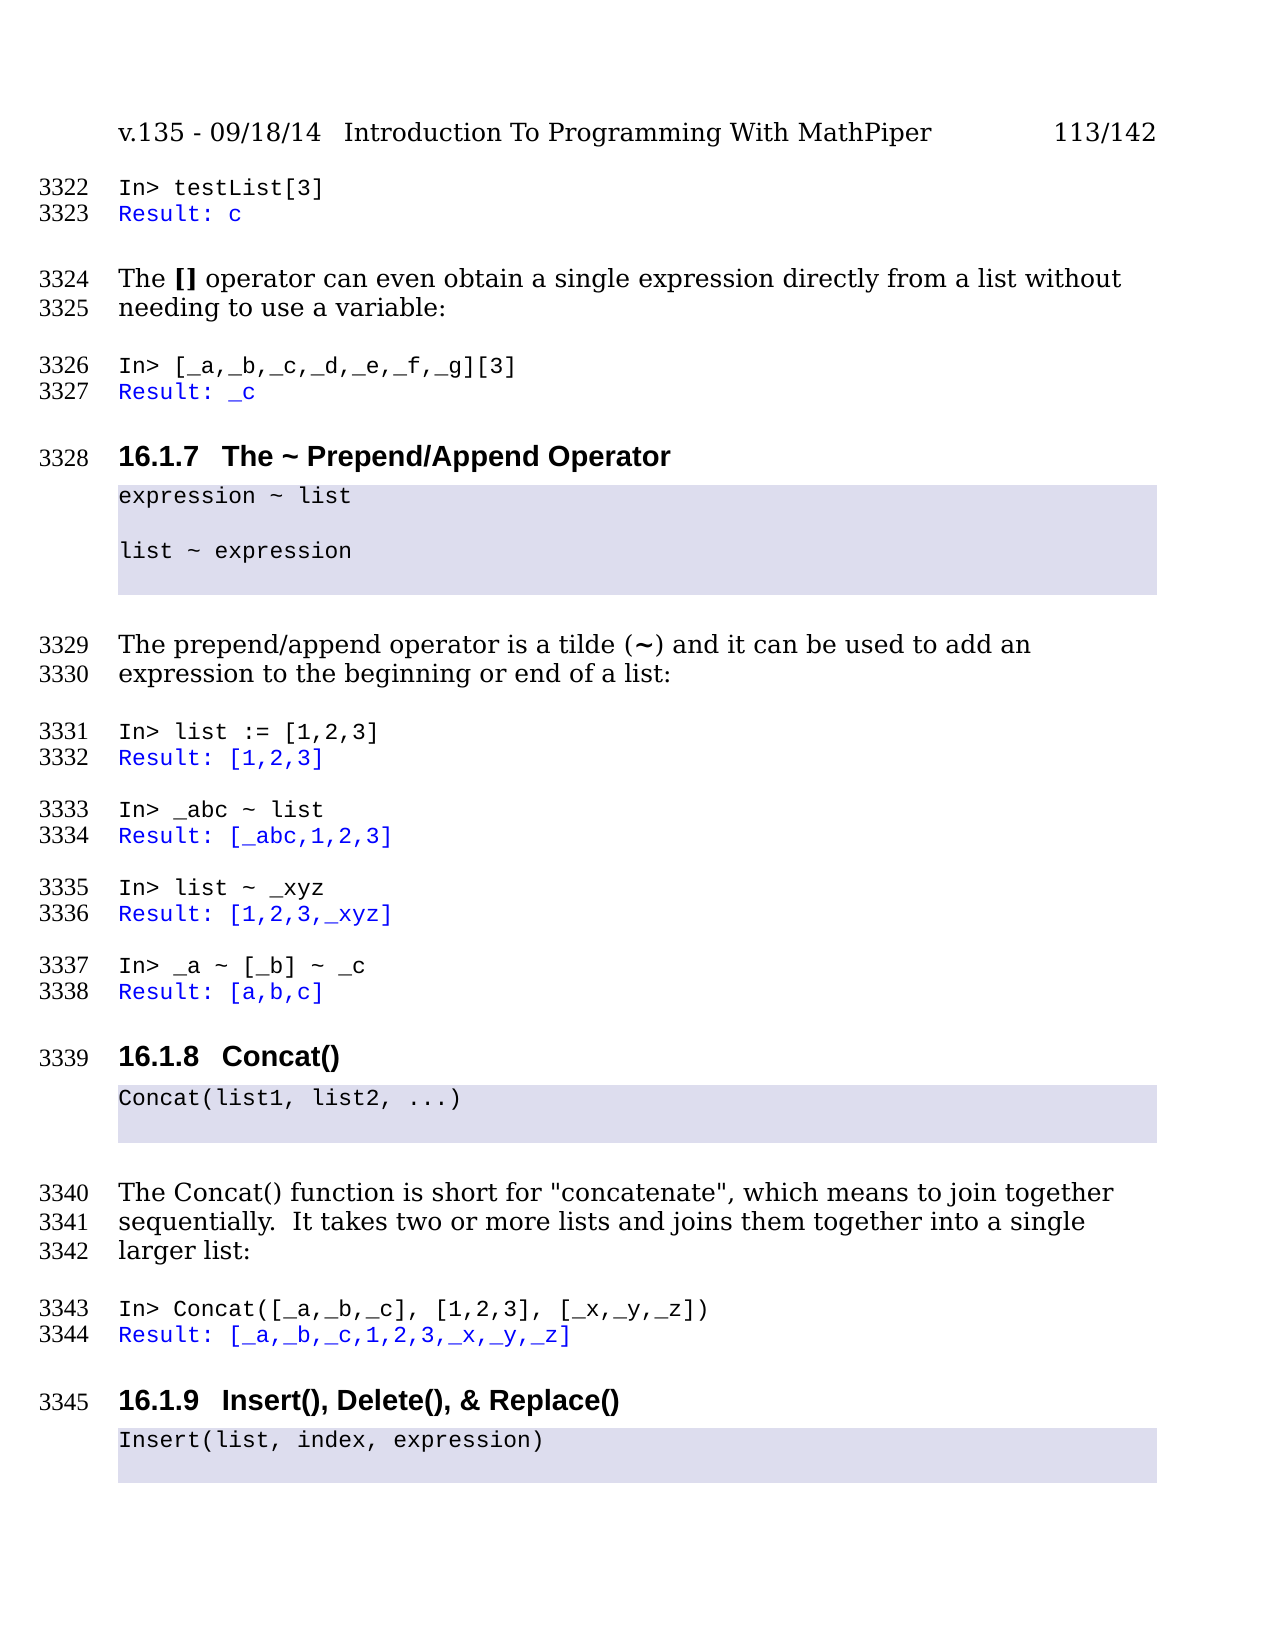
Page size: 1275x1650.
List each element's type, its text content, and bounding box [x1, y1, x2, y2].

text Result: [a,b,c] [118, 980, 1157, 1006]
text Result: [1,2,3] [118, 747, 1157, 773]
text In> _a ~ [_b] ~ _c [118, 954, 1157, 980]
subtitle The ~ Prepend/Append Operator [118, 439, 1157, 472]
table_header Concat(list1, list2, ...) [118, 1085, 1157, 1143]
text The Concat() function is short for "concatenate", which means to join together sequentially. It takes two or more lists and joins them together into a single larger list: [118, 1178, 1157, 1266]
text In> [_a,_b,_c,_d,_e,_f,_g][3] [118, 354, 1157, 380]
table_header expression ~ list list ~ expression [118, 485, 1157, 595]
text In> Concat([_a,_b,_c], [1,2,3], [_x,_y,_z]) [118, 1298, 1157, 1324]
text In> list ~ _xyz [118, 876, 1157, 902]
table_header Insert(list, index, expression) [118, 1428, 1157, 1483]
text Result: [_abc,1,2,3] [118, 824, 1157, 850]
text Result: c [118, 203, 1157, 229]
text Result: [_a,_b,_c,1,2,3,_x,_y,_z] [118, 1324, 1157, 1349]
subtitle Concat() [118, 1039, 1157, 1073]
text In> list := [1,2,3] [118, 721, 1157, 747]
text Result: _c [118, 380, 1157, 406]
text In> testList[3] [118, 177, 1157, 203]
text The prepend/append operator is a tilde (~) and it can be used to add an expression to the beginning or end of a list: [118, 630, 1157, 689]
text Result: [1,2,3,_xyz] [118, 902, 1157, 928]
text The [] operator can even obtain a single expression directly from a list without needing to use a variable: [118, 263, 1157, 322]
text In> _abc ~ list [118, 798, 1157, 824]
subtitle Insert(), Delete(), & Replace() [118, 1383, 1157, 1416]
